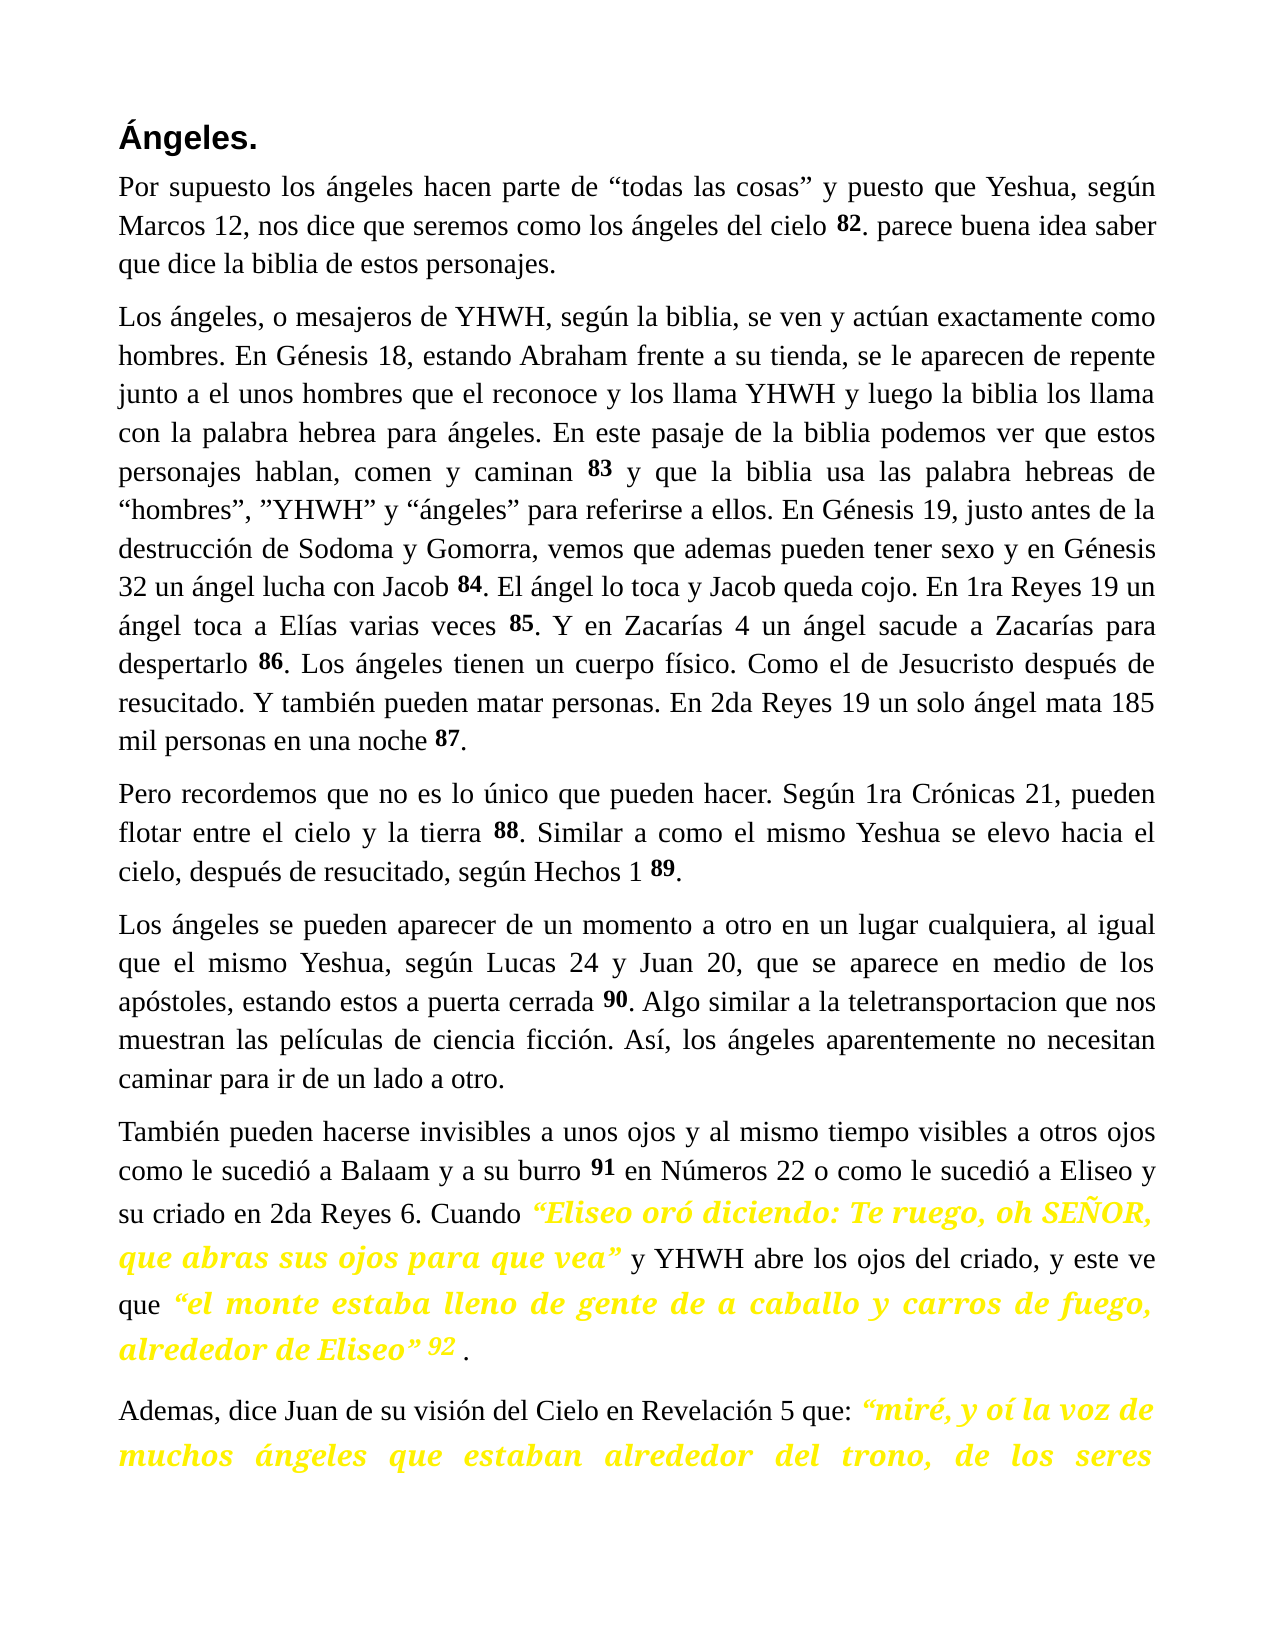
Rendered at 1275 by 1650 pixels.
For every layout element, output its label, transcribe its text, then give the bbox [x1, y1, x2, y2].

subtitle Ángeles. [118, 118, 1157, 157]
text Los ángeles se pueden aparecer de un momento a otro en un lugar cualquiera, al igual que el mismo Yeshua, según Lucas 24 y Juan 20, que se aparece en medio de los apóstoles, estando estos a puerta cerrada . Algo similar a la teletransportacion que nos muestran las películas de ciencia ficción. Así, los ángeles aparentemente no necesitan caminar para ir de un lado a otro. [118, 907, 1157, 1094]
text Ademas, dice Juan de su visión del Cielo en Revelación 5 que: “miré, y oí la voz de muchos ángeles que estaban alrededor del trono, de los seres [118, 1389, 1157, 1474]
text También pueden hacerse invisibles a unos ojos y al mismo tiempo visibles a otros ojos como le sucedió a Balaam y a su burro en Números 22 o como le sucedió a Eliseo y su criado en 2da Reyes 6. Cuando “Eliseo oró diciendo: Te ruego, oh SEÑOR, que abras sus ojos para que vea” y YHWH abre los ojos del criado, y este ve que “el monte estaba lleno de gente de a caballo y carros de fuego, alrededor de Eliseo” . [118, 1114, 1157, 1369]
text Pero recordemos que no es lo único que pueden hacer. Según 1ra Crónicas 21, pueden flotar entre el cielo y la tierra . Similar a como el mismo Yeshua se elevo hacia el cielo, después de resucitado, según Hechos 1 . [118, 777, 1157, 887]
text Por supuesto los ángeles hacen parte de “todas las cosas” y puesto que Yeshua, según Marcos 12, nos dice que seremos como los ángeles del cielo . parece buena idea saber que dice la biblia de estos personajes. [118, 169, 1157, 280]
text Los ángeles, o mesajeros de YHWH, según la biblia, se ven y actúan exactamente como hombres. En Génesis 18, estando Abraham frente a su tienda, se le aparecen de repente junto a el unos hombres que el reconoce y los llama YHWH y luego la biblia los llama con la palabra hebrea para ángeles. En este pasaje de la biblia podemos ver que estos personajes hablan, comen y caminan y que la biblia usa las palabra hebreas de “hombres”, ”YHWH” y “ángeles” para referirse a ellos. En Génesis 19, justo antes de la destrucción de Sodoma y Gomorra, vemos que ademas pueden tener sexo y en Génesis 32 un ángel lucha con Jacob . El ángel lo toca y Jacob queda cojo. En 1ra Reyes 19 un ángel toca a Elías varias veces . Y en Zacarías 4 un ángel sacude a Zacarías para despertarlo . Los ángeles tienen un cuerpo físico. Como el de Jesucristo después de resucitado. Y también pueden matar personas. En 2da Reyes 19 un solo ángel mata 185 mil personas en una noche . [118, 299, 1157, 757]
